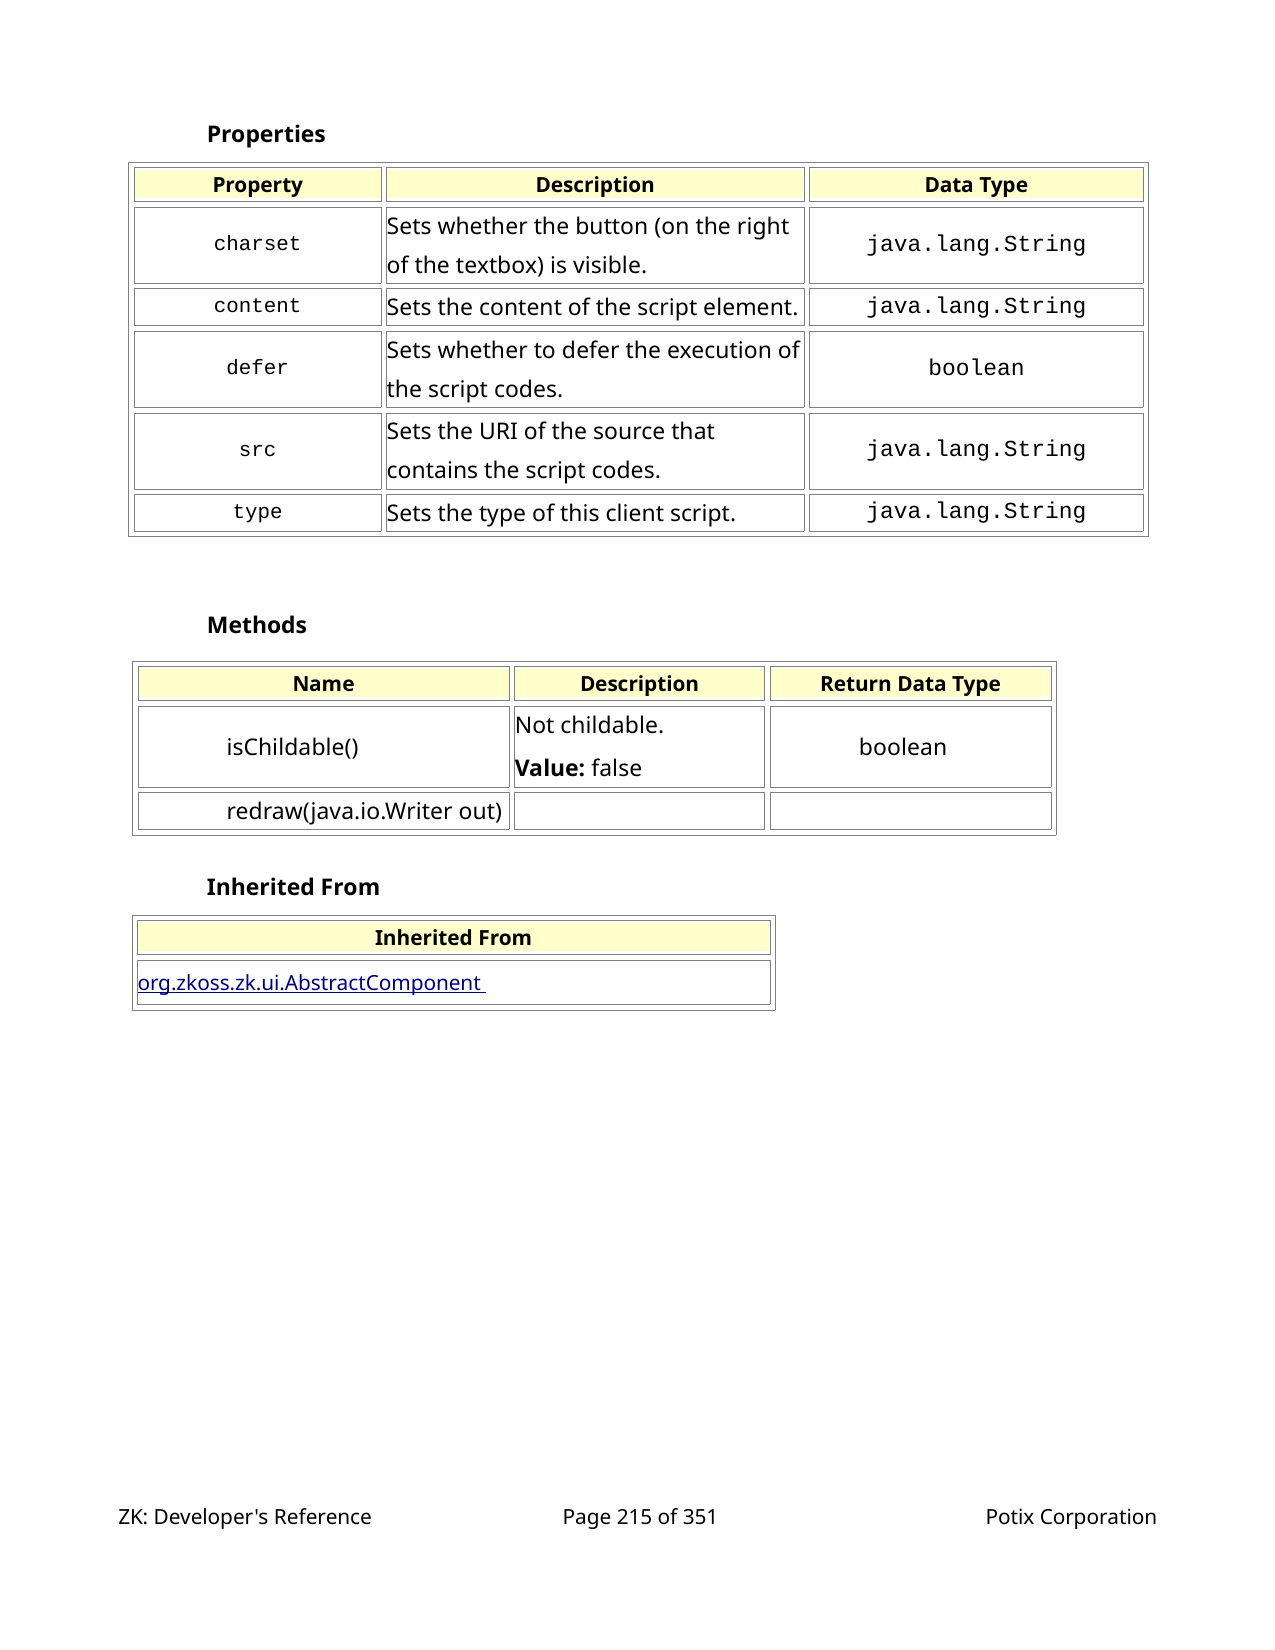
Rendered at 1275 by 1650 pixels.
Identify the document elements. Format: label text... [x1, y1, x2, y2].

table_cell Sets the type of this client script. [384, 489, 806, 531]
table_cell boolean [806, 325, 1146, 407]
table_header Return Data Type [767, 662, 1053, 700]
table_cell charset [131, 201, 383, 283]
table_cell Sets whether the button (on the right of the textbox) is visible. [384, 201, 806, 283]
table_cell Sets the content of the script element. [384, 283, 806, 325]
table_cell boolean [767, 700, 1053, 787]
table_cell java.lang.String [806, 283, 1146, 325]
table_cell [767, 787, 1053, 829]
table_cell java.lang.String [806, 407, 1146, 488]
table_cell redraw(java.io.Writer out) [135, 787, 512, 829]
table_cell [771, 793, 1051, 829]
table_cell [512, 787, 767, 829]
table_cell Sets whether to defer the execution of the script codes. [384, 325, 806, 407]
table_cell [515, 793, 764, 829]
table_cell defer [131, 325, 383, 407]
table_cell org.zkoss.zk.ui.AbstractComponent [134, 954, 772, 1004]
table_header Data Type [806, 163, 1146, 201]
table_cell content [131, 283, 383, 325]
table_cell java.lang.String [806, 489, 1146, 531]
table_cell Sets the URI of the source that contains the script codes. [384, 407, 806, 488]
table_header Description [384, 163, 806, 201]
table_header Description [512, 662, 767, 700]
subtitle Properties [207, 118, 1157, 149]
table_cell Not childable. Value: false [512, 700, 767, 787]
table_header Name [135, 662, 512, 700]
table_cell isChildable() [135, 700, 512, 787]
table_cell java.lang.String [806, 201, 1146, 283]
table_cell src [131, 407, 383, 488]
table_header Inherited From [134, 916, 772, 954]
table_cell type [131, 489, 383, 531]
text Methods [207, 609, 1157, 640]
table_header Property [131, 163, 383, 201]
subtitle Inherited From [207, 871, 1157, 902]
